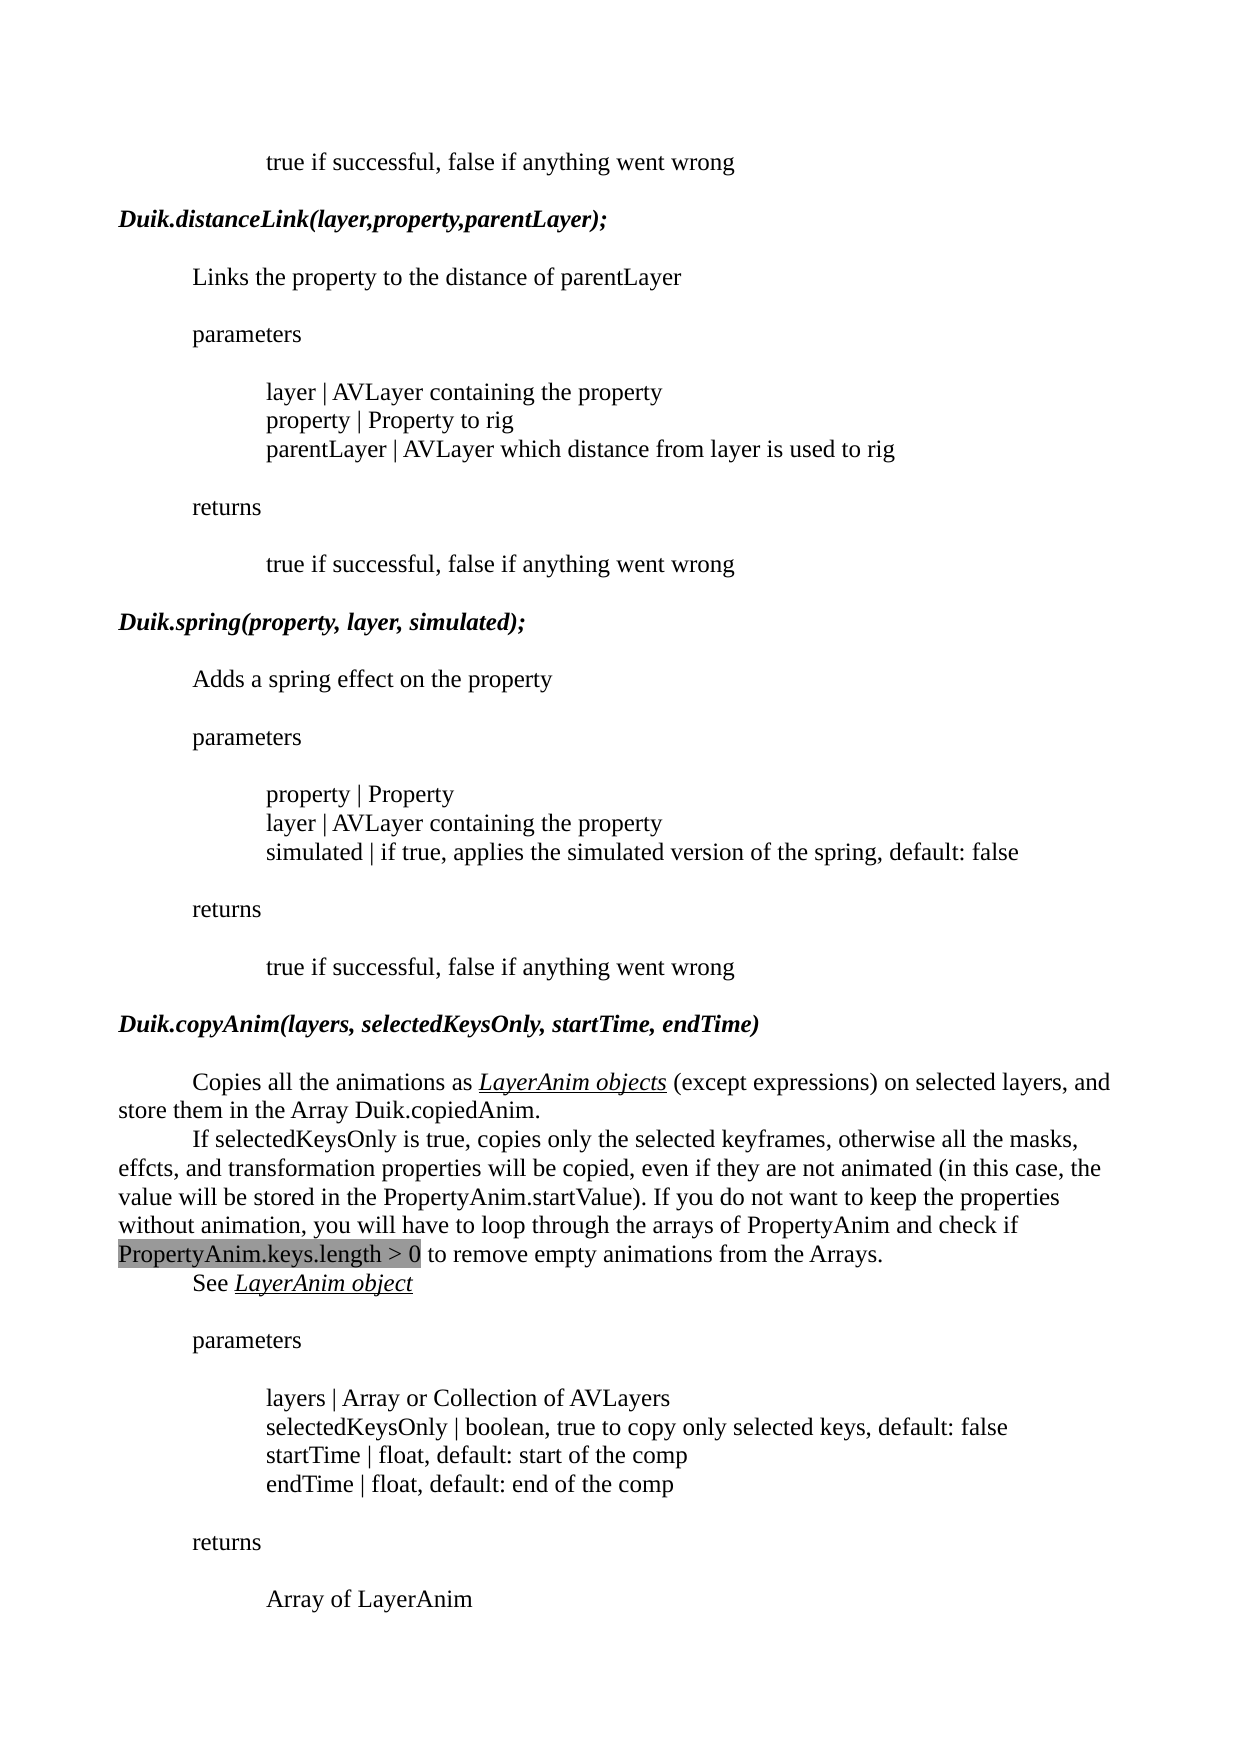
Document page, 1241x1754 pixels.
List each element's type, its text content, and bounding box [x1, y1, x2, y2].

text layer | AVLayer containing the property [118, 377, 1122, 406]
text parameters [118, 722, 1122, 751]
text If selectedKeysOnly is true, copies only the selected keyframes, otherwise all the masks, effcts, and transformation properties will be copied, even if they are not animated (in this case, the value will be stored in the PropertyAnim.startValue). If you do not want to keep the properties without animation, you will have to loop through the arrays of PropertyAnim and check if PropertyAnim.keys.length > 0 to remove empty animations from the Arrays. [118, 1124, 1122, 1268]
text parameters [118, 1326, 1122, 1354]
text true if successful, false if anything went wrong [118, 952, 1122, 981]
text Duik.spring(property, layer, simulated); [118, 607, 1122, 636]
text property | Property [118, 779, 1122, 808]
text Copies all the animations as LayerAnim objects (except expressions) on selected layers, and store them in the Array Duik.copiedAnim. [118, 1067, 1122, 1124]
text selectedKeysOnly | boolean, true to copy only selected keys, default: false [118, 1412, 1122, 1441]
text layers | Array or Collection of AVLayers [118, 1383, 1122, 1412]
text returns [118, 1527, 1122, 1556]
text simulated | if true, applies the simulated version of the spring, default: false [118, 837, 1122, 866]
text layer | AVLayer containing the property [118, 808, 1122, 837]
text property | Property to rig [118, 406, 1122, 434]
text parameters [118, 319, 1122, 348]
text Duik.distanceLink(layer,property,parentLayer); [118, 204, 1122, 233]
text See LayerAnim object [118, 1268, 1122, 1297]
text returns [118, 492, 1122, 521]
text Links the property to the distance of parentLayer [118, 262, 1122, 291]
text Adds a spring effect on the property [118, 664, 1122, 693]
text true if successful, false if anything went wrong [118, 147, 1122, 176]
text parentLayer | AVLayer which distance from layer is used to rig [118, 434, 1122, 463]
text Array of LayerAnim [118, 1584, 1122, 1613]
text Duik.copyAnim(layers, selectedKeysOnly, startTime, endTime) [118, 1009, 1122, 1038]
text returns [118, 894, 1122, 923]
text endTime | float, default: end of the comp [118, 1469, 1122, 1498]
text startTime | float, default: start of the comp [118, 1441, 1122, 1469]
text true if successful, false if anything went wrong [118, 549, 1122, 578]
